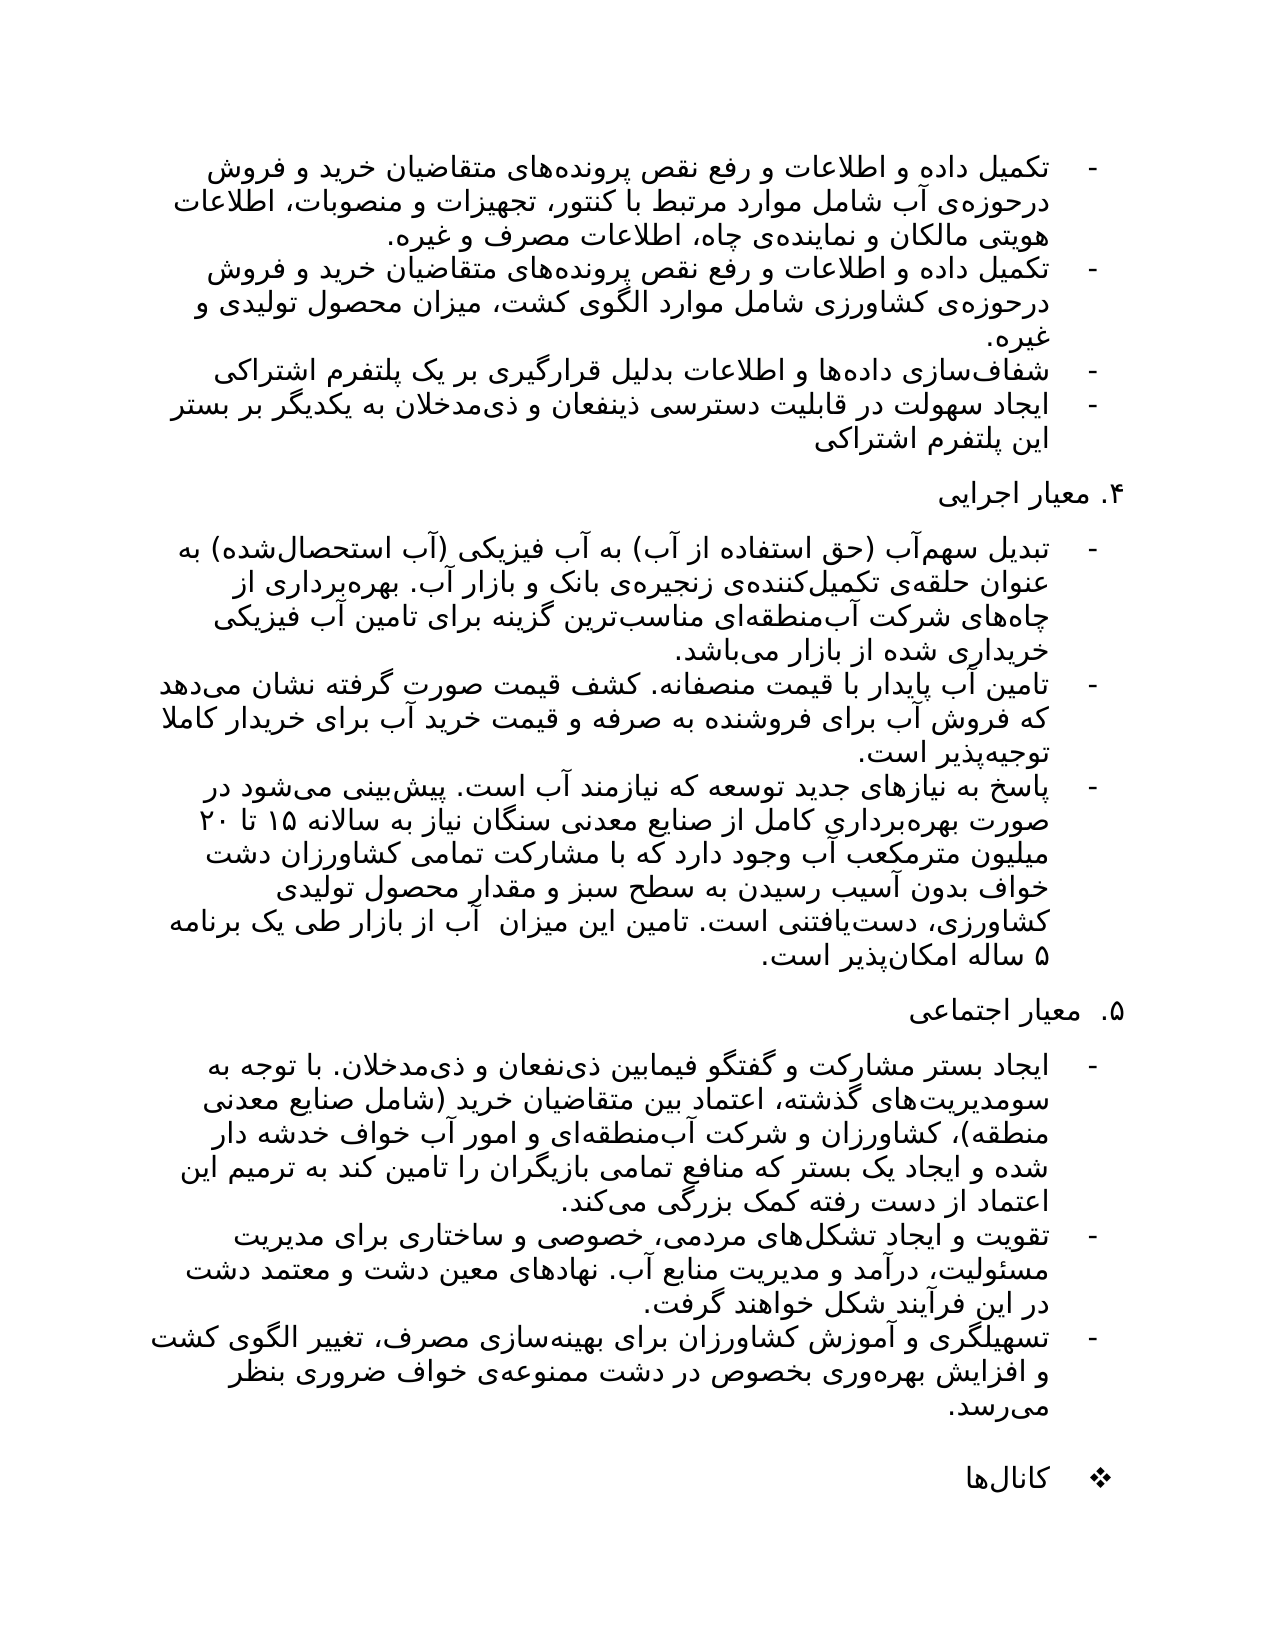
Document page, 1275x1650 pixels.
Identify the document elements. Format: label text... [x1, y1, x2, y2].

list تکمیل داده و اطلاعات و رفع نقص پرونده‌‌های متقاضیان خرید و فروش درحوزه‌ی آب شامل موارد مرتبط با کنتور، تجهیزات و منصوبات، اطلاعات هویتی مالکان و نماینده‌ی چاه، اطلاعات مصرف و غیره. [150, 150, 1087, 252]
list پاسخ به نیازهای جدید توسعه که نیازمند آب است. پیش‌بینی می‌شود در صورت بهره‌برداری کامل از صنایع معدنی سنگان نیاز به سالانه ۱۵ تا ۲۰ میلیون مترمکعب آب وجود دارد که با مشارکت تمامی کشاورزان دشت خواف بدون آسیب رسیدن به سطح سبز و مقدار محصول تولیدی کشاورزی، دست‌یافتنی است. تامین این میزان آب از بازار طی یک برنامه ۵ ساله امکان‌پذیر است. [150, 769, 1087, 973]
list تسهیلگری و آموزش کشاورزان برای بهینه‌سازی مصرف، تغییر الگوی کشت و افزایش بهره‌وری بخصوص در دشت ممنوعه‌ی خواف ضروری بنظر می‌رسد. [150, 1320, 1087, 1422]
list کانال‌ها [150, 1462, 1087, 1496]
text ۵. معیار اجتماعی [150, 993, 1125, 1027]
list ایجاد بستر مشارکت و گفتگو فیمابین ذی‌نفعان و ذی‌مدخلان. با توجه به سومدیریت‌های گذشته، اعتماد بین متقاضیان خرید (شامل صنایع معدنی منطقه)، کشاورزان و شرکت آب‌منطقه‌ای و امور آب خواف خدشه دار شده و ایجاد یک بستر که منافع تمامی بازیگران را تامین کند به ترمیم این اعتماد از دست رفته کمک بزرگی می‌کند. [150, 1048, 1087, 1218]
list تکمیل داده و اطلاعات و رفع نقص پرونده‌‌های متقاضیان خرید و فروش درحوزه‌ی کشاورزی شامل موارد الگوی کشت، میزان محصول تولیدی و غیره. [150, 252, 1087, 354]
list ایجاد سهولت در قابلیت دسترسی ذینفعان و ذی‌مدخلان به یکدیگر بر بستر این پلتفرم اشتراکی [150, 388, 1087, 456]
list تبدیل سهم‌آب (حق استفاده از آب) به آب فیزیکی (آب استحصال‌شده) به عنوان حلقه‌ی تکمیل‌کننده‌ی زنجیره‌ی بانک و بازار آب. بهره‌برداری از چاه‌های شرکت آب‌منطقه‌ای مناسب‌ترین گزینه برای تامین آب فیزیکی خریداری شده از بازار می‌باشد. [150, 531, 1087, 667]
text ۴. معیار اجرایی [150, 476, 1125, 510]
list تقویت و ایجاد تشکل‌های مردمی، خصوصی و ساختاری برای مدیریت مسئولیت، درآمد و مدیریت منابع آب. نهادهای معین دشت و معتمد دشت در این فرآیند شکل خواهند گرفت. [150, 1218, 1087, 1320]
list تامین آب پایدار با قیمت منصفانه. کشف قیمت صورت گرفته نشان می‌دهد که فروش آب برای فروشنده به صرفه و قیمت خرید آب برای خریدار کاملا توجیه‌پذیر است. [150, 667, 1087, 769]
list شفاف‌‌سازی داده‌ها و اطلاعات بدلیل قرارگیری بر یک پلتفرم اشتراکی [150, 354, 1087, 388]
